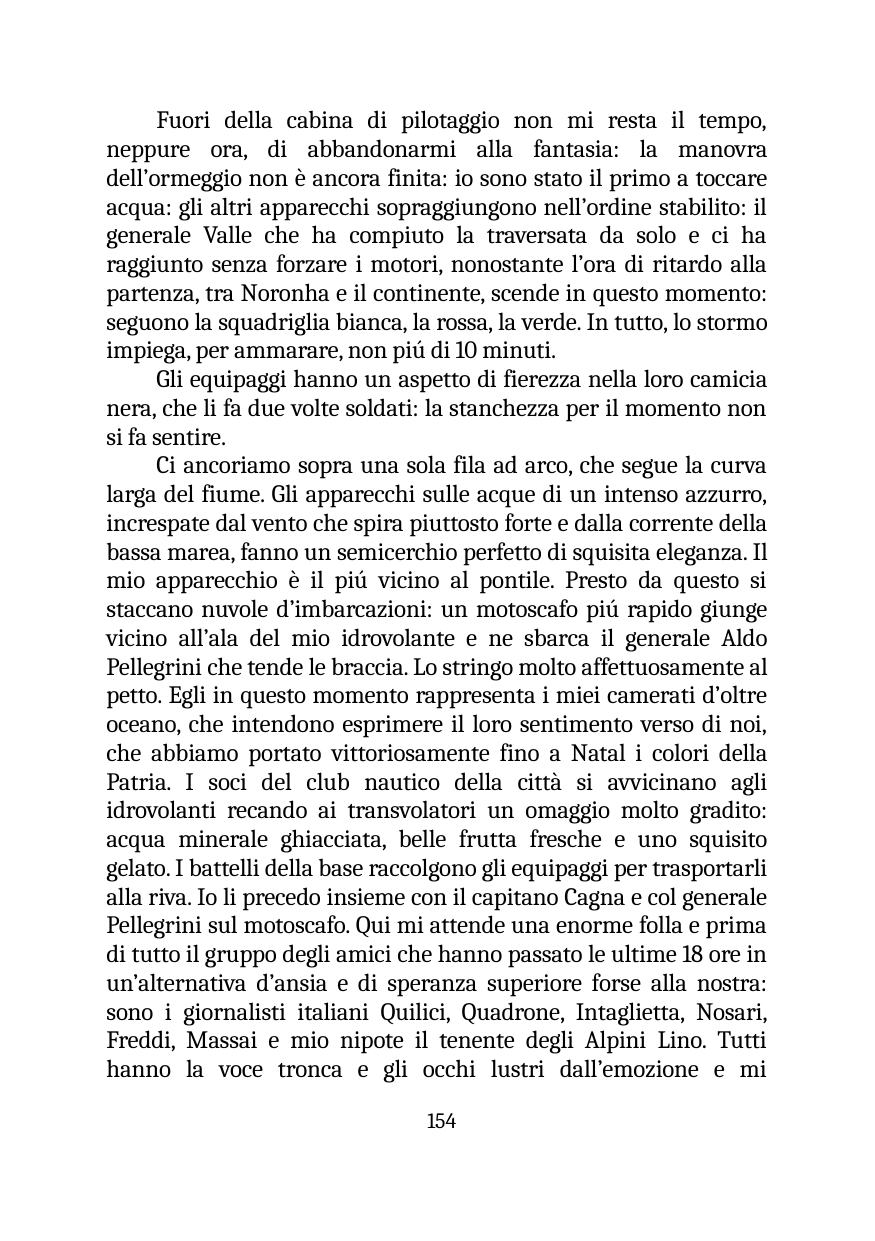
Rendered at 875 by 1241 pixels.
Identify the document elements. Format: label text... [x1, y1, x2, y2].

text Fuori della cabina di pilotaggio non mi resta il tempo, neppure ora, di abbandonarmi alla fantasia: la manovra dell’ormeggio non è ancora finita: io sono stato il primo a toccare acqua: gli altri apparecchi sopraggiungono nell’ordine stabilito: il generale Valle che ha compiuto la traversata da solo e ci ha raggiunto senza forzare i motori, nonostante l’ora di ritardo alla partenza, tra Noronha e il continente, scende in questo momento: seguono la squadriglia bianca, la rossa, la verde. In tutto, lo stormo impiega, per ammarare, non piú di 10 minuti. [106, 106, 768, 365]
text Ci ancoriamo sopra una sola fila ad arco, che segue la curva larga del fiume. Gli apparecchi sulle acque di un intenso azzurro, increspate dal vento che spira piuttosto forte e dalla corrente della bassa marea, fanno un semicerchio perfetto di squisita eleganza. Il mio apparecchio è il piú vicino al pontile. Presto da questo si staccano nuvole d’imbarcazioni: un motoscafo piú rapido giunge vicino all’ala del mio idrovolante e ne sbarca il generale Aldo Pellegrini che tende le braccia. Lo stringo molto affettuosamente al petto. Egli in questo momento rappresenta i miei camerati d’oltre oceano, che intendono esprimere il loro sentimento verso di noi, che abbiamo portato vittoriosamente fino a Natal i colori della Patria. I soci del club nautico della città si avvicinano agli idrovolanti recando ai transvolatori un omaggio molto gradito: acqua minerale ghiacciata, belle frutta fresche e uno squisito gelato. I battelli della base raccolgono gli equipaggi per trasportarli alla riva. Io li precedo insieme con il capitano Cagna e col generale Pellegrini sul motoscafo. Qui mi attende una enorme folla e prima di tutto il gruppo degli amici che hanno passato le ultime 18 ore in un’alternativa d’ansia e di speranza superiore forse alla nostra: sono i giornalisti italiani Quilici, Quadrone, Intaglietta, Nosari, Freddi, Massai e mio nipote il tenente degli Alpini Lino. Tutti hanno la voce tronca e gli occhi lustri dall’emozione e mi [106, 451, 768, 1084]
text Gli equipaggi hanno un aspetto di fierezza nella loro camicia nera, che li fa due volte soldati: la stanchezza per il momento non si fa sentire. [106, 365, 768, 451]
